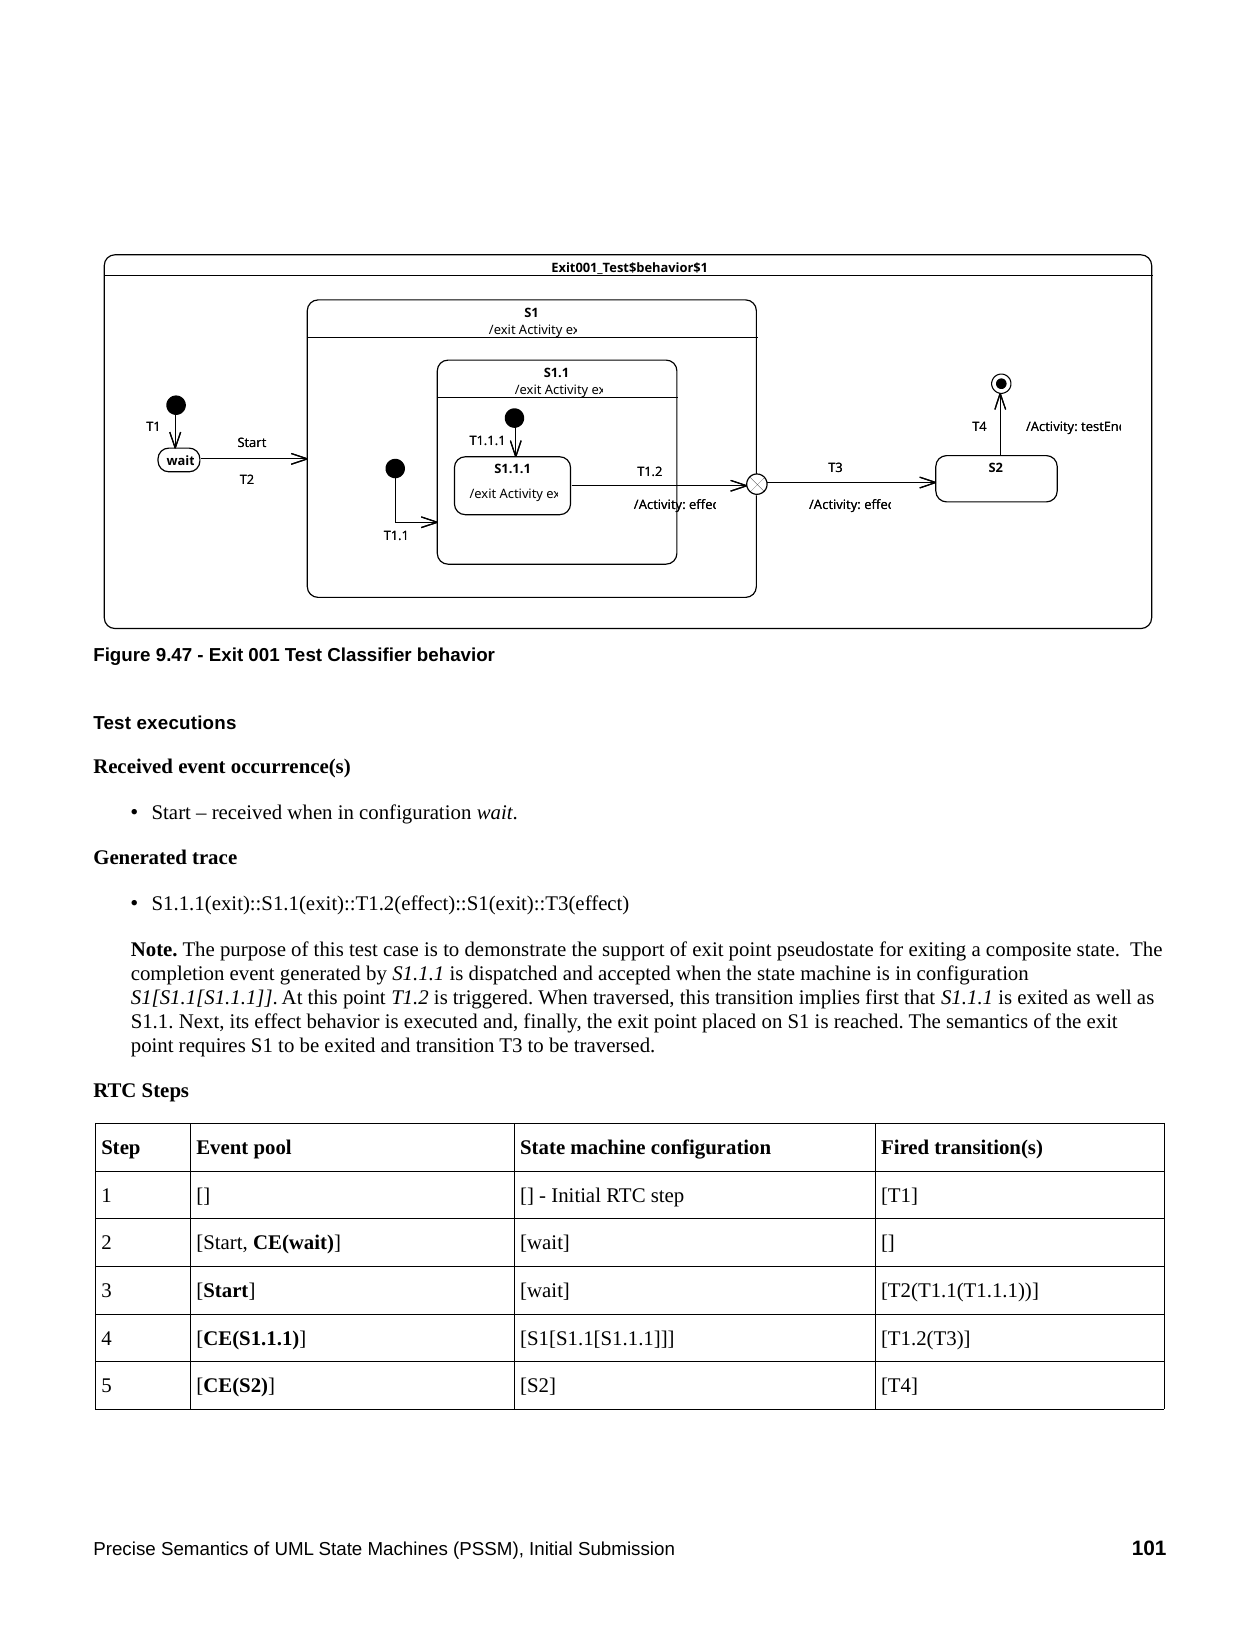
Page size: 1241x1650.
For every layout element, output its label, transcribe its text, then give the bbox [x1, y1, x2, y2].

table_cell [T1] [876, 1172, 1164, 1218]
text Generated trace [93, 845, 1164, 869]
list S1.1.1(exit)::S1.1(exit)::T1.2(effect)::S1(exit)::T3(effect) [131, 890, 1164, 915]
table_cell 2 [96, 1219, 190, 1266]
table_header Step [96, 1124, 190, 1171]
subtitle Test executions [93, 712, 1164, 733]
table_cell [T4] [876, 1362, 1164, 1409]
table_header Event pool [191, 1124, 514, 1171]
table_cell 1 [96, 1172, 190, 1218]
table_cell [T2(T1.1(T1.1.1))] [876, 1267, 1164, 1314]
table_cell [Start, CE(wait)] [191, 1219, 514, 1266]
table_cell [wait] [515, 1267, 875, 1314]
table_cell [S2] [515, 1362, 875, 1409]
table_header Fired transition(s) [876, 1124, 1164, 1171]
table_cell 5 [96, 1362, 190, 1409]
text Note. The purpose of this test case is to demonstrate the support of exit point pseudostate for exiting a composite state. The completion event generated by S1.1.1 is dispatched and accepted when the state machine is in configuration S1[S1.1[S1.1.1]]. At this point T1.2 is triggered. When traversed, this transition implies first that S1.1.1 is exited as well as S1.1. Next, its effect behavior is executed and, finally, the exit point placed on S1 is reached. The semantics of the exit point requires S1 to be exited and transition T3 to be traversed. [131, 936, 1164, 1057]
table_cell 3 [96, 1267, 190, 1314]
table_cell [T1.2(T3)] [876, 1315, 1164, 1361]
table_cell [] [191, 1172, 514, 1218]
list Start – received when in configuration wait. [131, 799, 1164, 824]
text Figure 9.47 - Exit 001 Test Classifier behavior [93, 243, 1164, 666]
table_cell [] [876, 1219, 1164, 1266]
table_cell [CE(S1.1.1)] [191, 1315, 514, 1361]
text Received event occurrence(s) [93, 754, 1164, 778]
table_cell [Start] [191, 1267, 514, 1314]
text RTC Steps [93, 1078, 1164, 1102]
table_cell 4 [96, 1315, 190, 1361]
table_cell [wait] [515, 1219, 875, 1266]
table_cell [] - Initial RTC step [515, 1172, 875, 1218]
table_cell [S1[S1.1[S1.1.1]]] [515, 1315, 875, 1361]
table_header State machine configuration [515, 1124, 875, 1171]
table_cell [CE(S2)] [191, 1362, 514, 1409]
